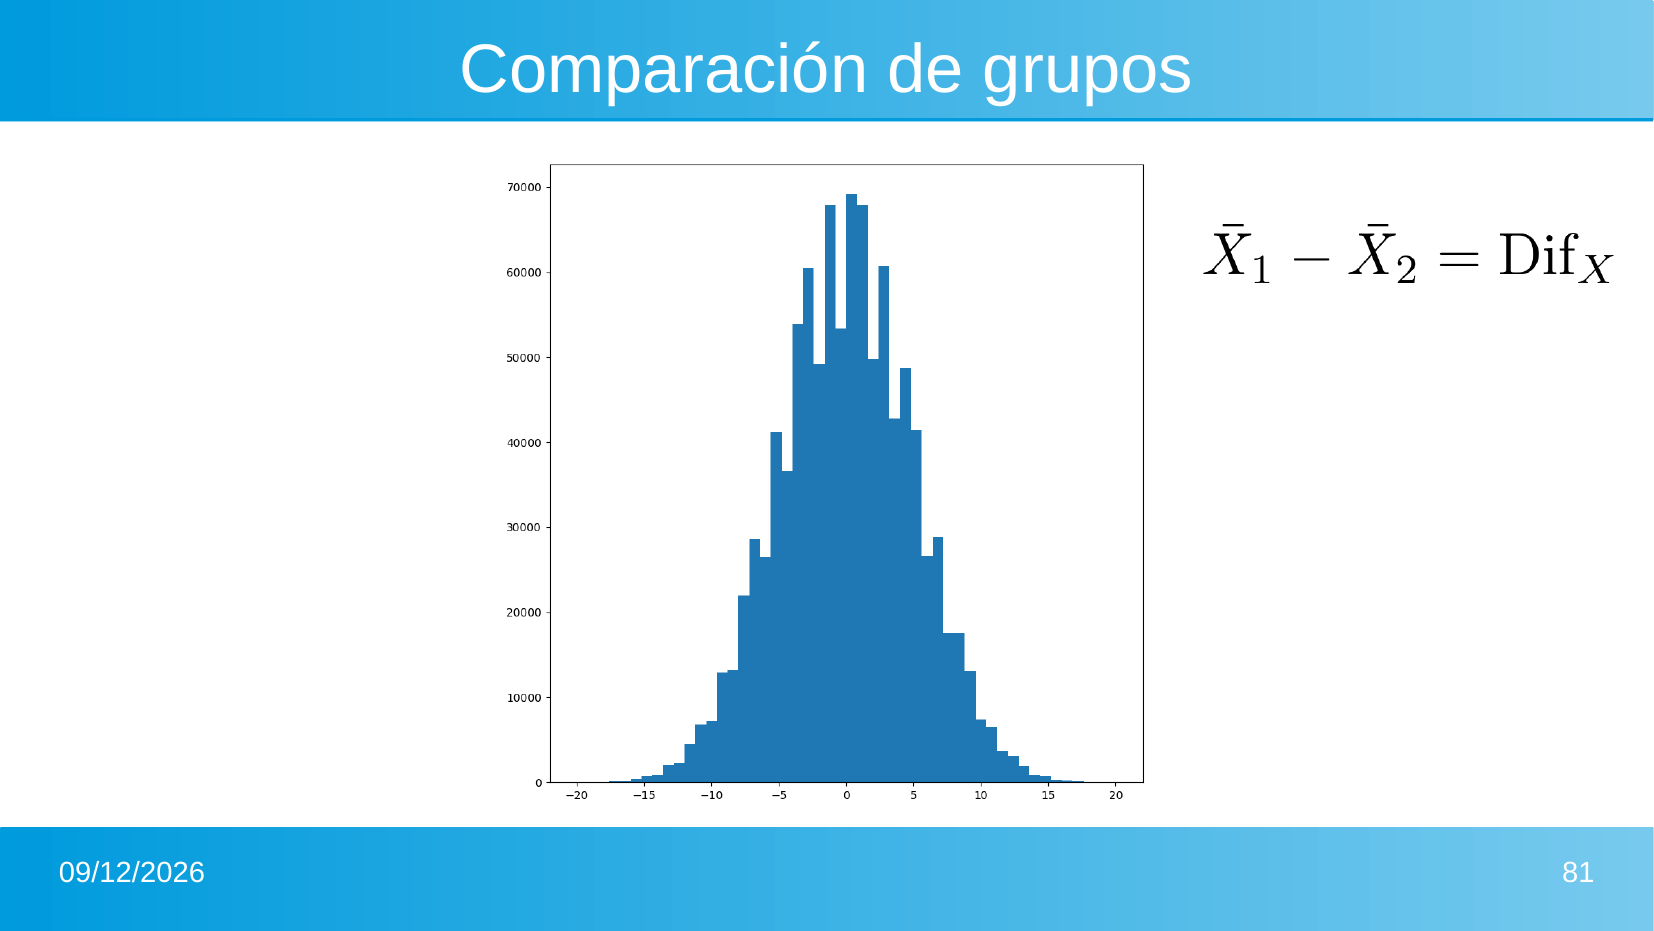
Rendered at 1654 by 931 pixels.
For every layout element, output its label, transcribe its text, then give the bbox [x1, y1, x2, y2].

picture [500, 156, 1149, 806]
picture [1203, 224, 1614, 283]
title Comparación de grupos [59, 29, 1595, 108]
